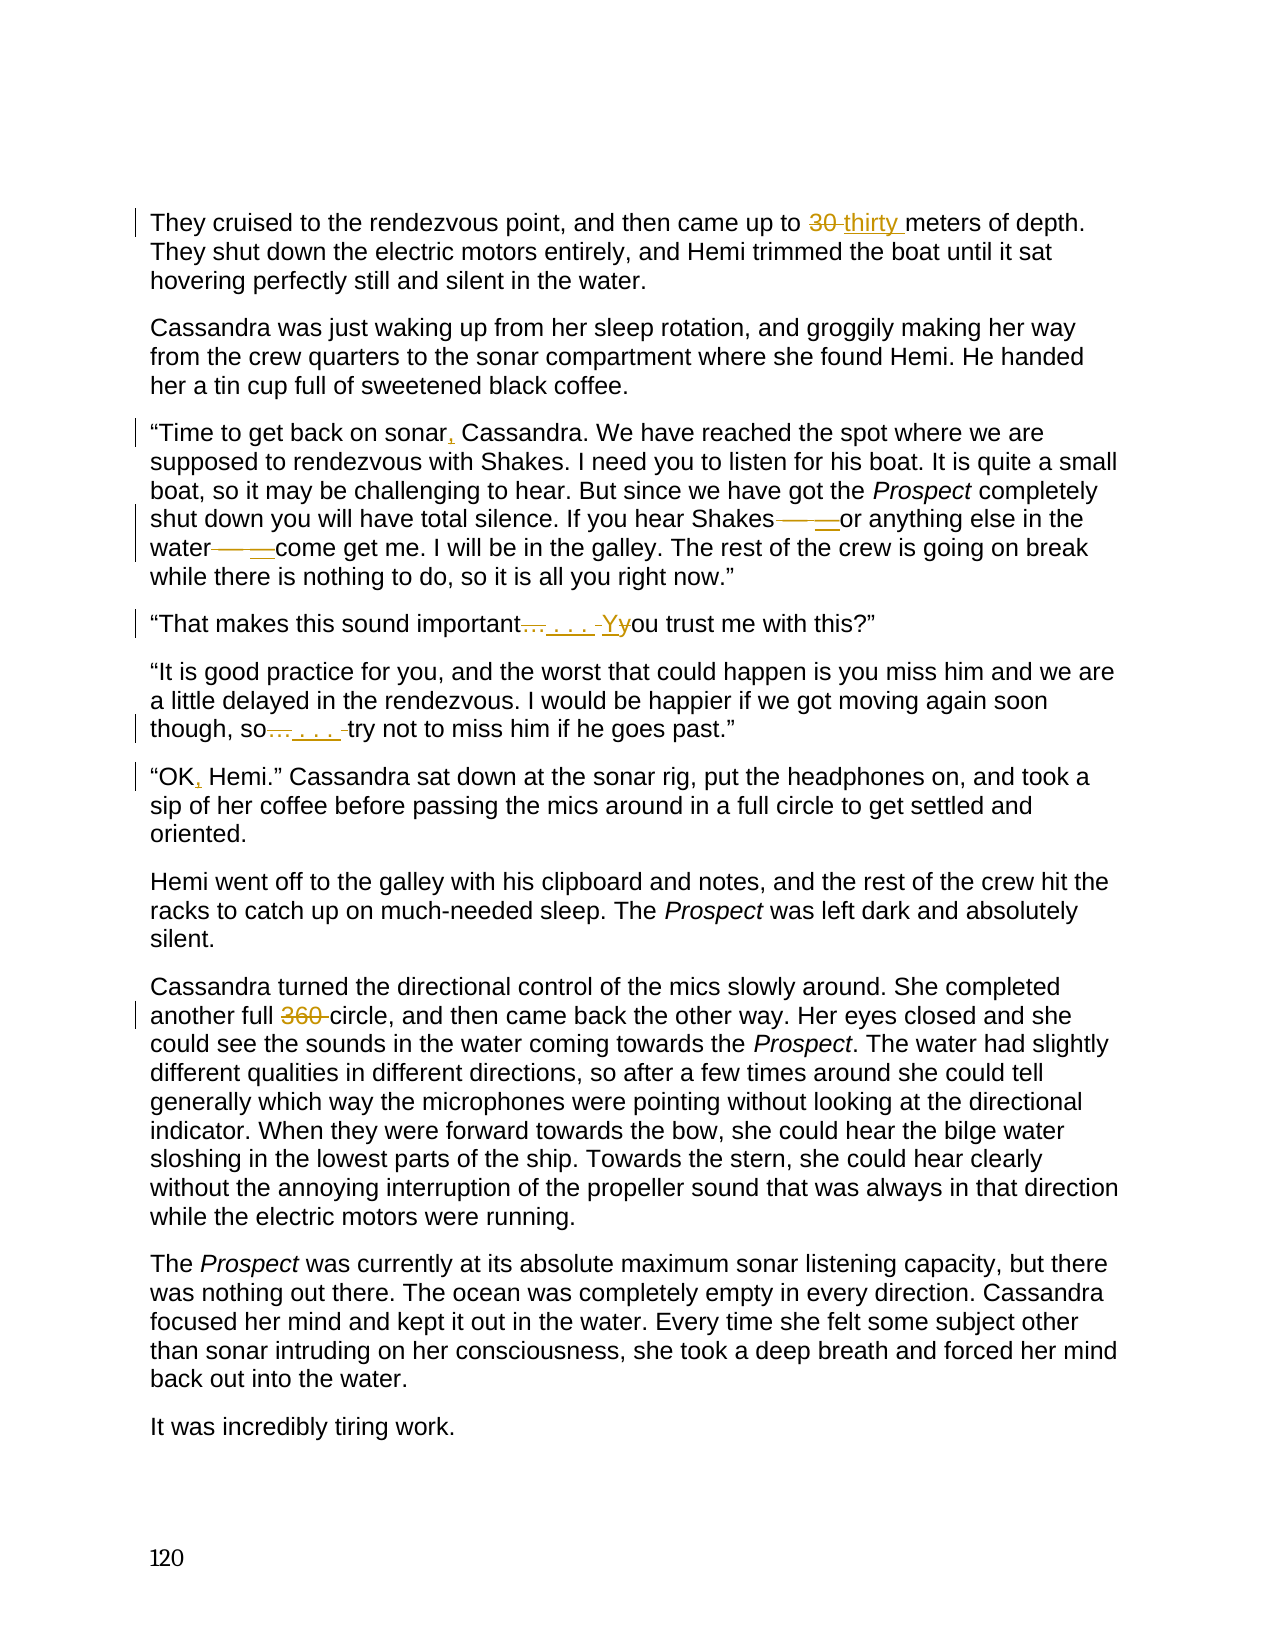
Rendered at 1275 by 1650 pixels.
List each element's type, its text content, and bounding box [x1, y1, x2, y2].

text “OK, Hemi.” Cassandra sat down at the sonar rig, put the headphones on, and took a sip of her coffee before passing the mics around in a full circle to get settled and oriented. [150, 762, 1125, 848]
text “Time to get back on sonar, Cassandra. We have reached the spot where we are supposed to rendezvous with Shakes. I need you to listen for his boat. It is quite a small boat, so it may be challenging to hear. But since we have got the Prospect completely shut down you will have total silence. If you hear Shakes—or anything else in the water—come get me. I will be in the galley. The rest of the crew is going on break while there is nothing to do, so it is all you right now.” [150, 418, 1125, 591]
text It was incredibly tiring work. [150, 1412, 1125, 1441]
text “That makes this sound important . . . You trust me with this?” [150, 609, 1125, 638]
text Cassandra was just waking up from her sleep rotation, and groggily making her way from the crew quarters to the sonar compartment where she found Hemi. He handed her a tin cup full of sweetened black coffee. [150, 313, 1125, 399]
text “It is good practice for you, and the worst that could happen is you miss him and we are a little delayed in the rendezvous. I would be happier if we got moving again soon though, so . . . try not to miss him if he goes past.” [150, 657, 1125, 743]
text The Prospect was currently at its absolute maximum sonar listening capacity, but there was nothing out there. The ocean was completely empty in every direction. Cassandra focused her mind and kept it out in the water. Every time she felt some subject other than sonar intruding on her consciousness, she took a deep breath and forced her mind back out into the water. [150, 1249, 1125, 1393]
text Hemi went off to the galley with his clipboard and notes, and the rest of the crew hit the racks to catch up on much-needed sleep. The Prospect was left dark and absolutely silent. [150, 867, 1125, 953]
text They cruised to the rendezvous point, and then came up to thirty meters of depth. They shut down the electric motors entirely, and Hemi trimmed the boat until it sat hovering perfectly still and silent in the water. [150, 208, 1125, 294]
text Cassandra turned the directional control of the mics slowly around. She completed another full circle, and then came back the other way. Her eyes closed and she could see the sounds in the water coming towards the Prospect. The water had slightly different qualities in different directions, so after a few times around she could tell generally which way the microphones were pointing without looking at the directional indicator. When they were forward towards the bow, she could hear the bilge water sloshing in the lowest parts of the ship. Towards the stern, she could hear clearly without the annoying interruption of the propeller sound that was always in that direction while the electric motors were running. [150, 972, 1125, 1231]
